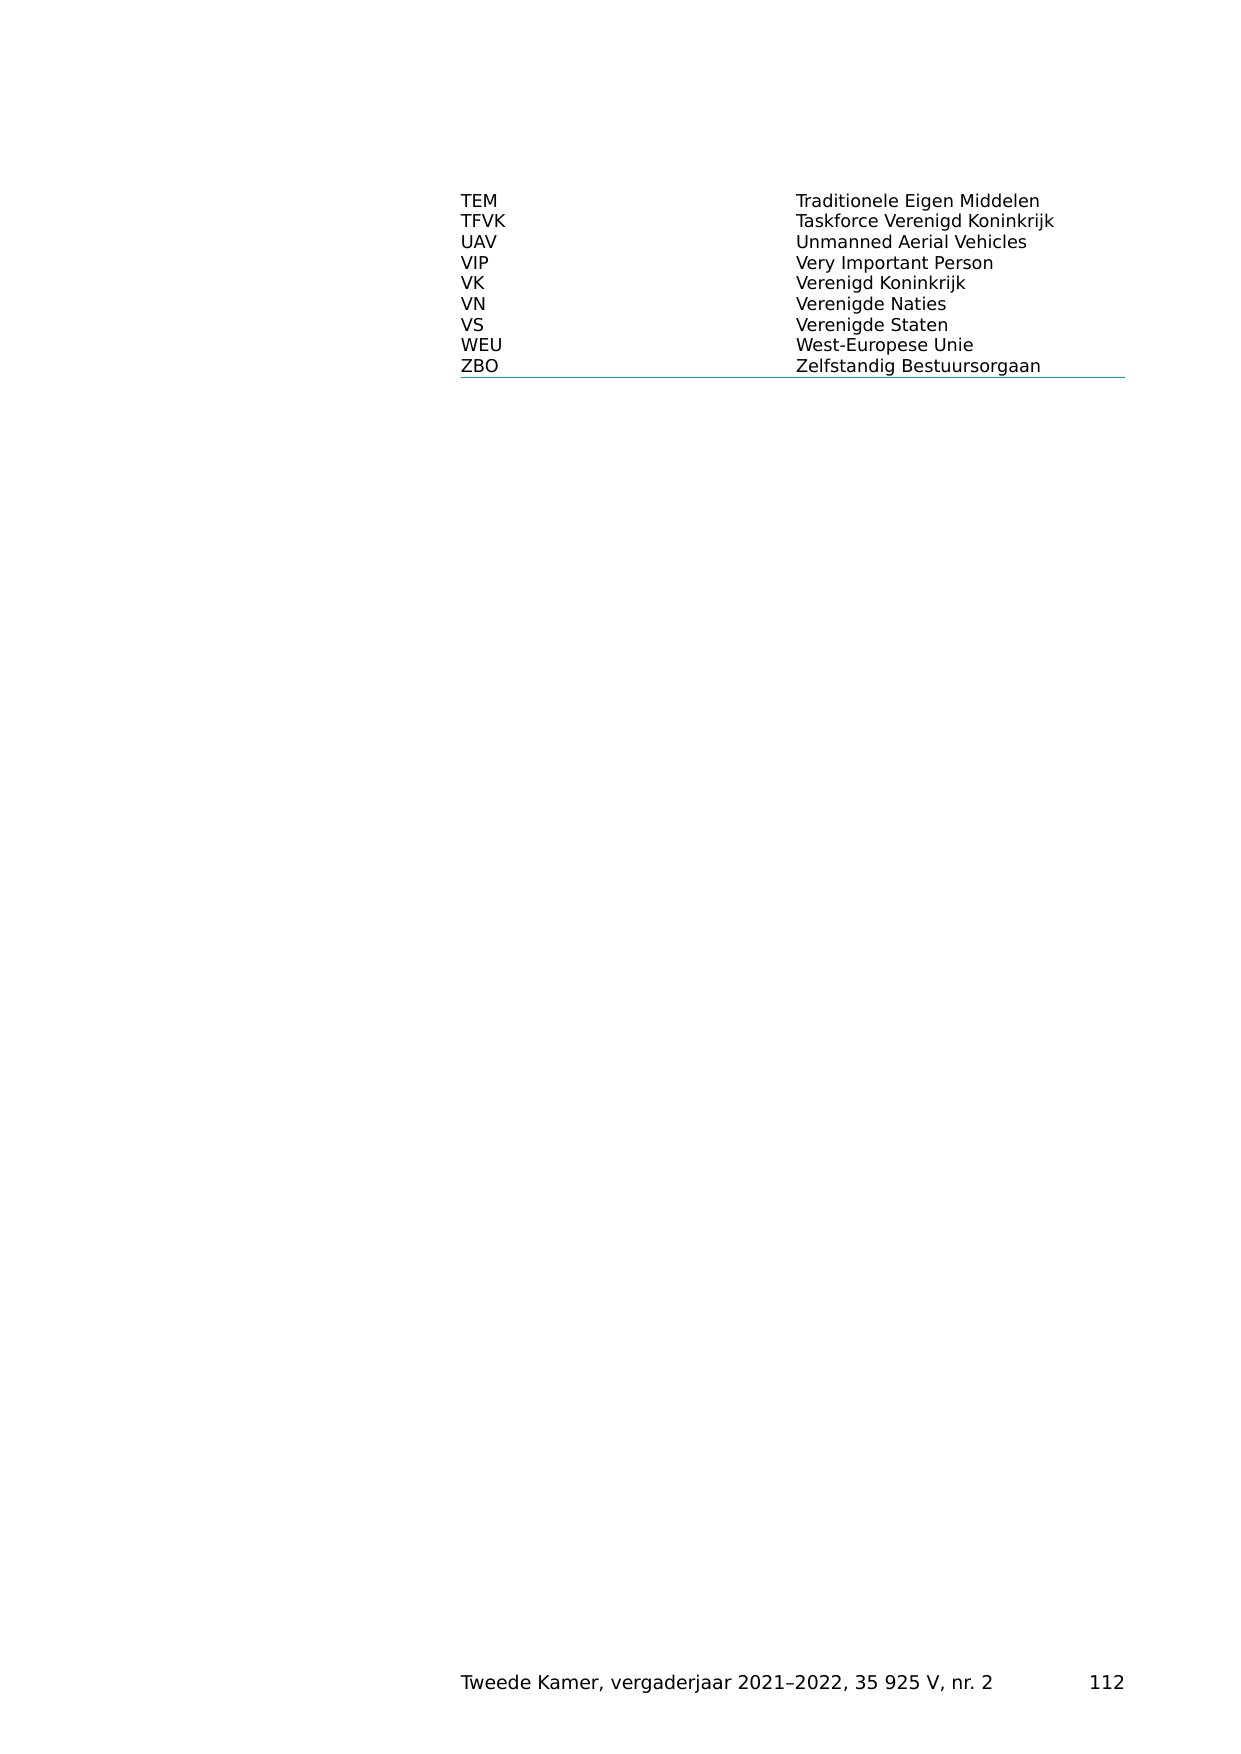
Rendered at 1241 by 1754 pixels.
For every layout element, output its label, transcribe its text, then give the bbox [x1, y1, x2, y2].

table_cell VN [461, 294, 793, 314]
table_cell UAV [461, 232, 793, 253]
table_cell VK [461, 273, 793, 294]
table_cell Taskforce Verenigd Koninkrijk [793, 211, 1125, 232]
table_cell Traditionele Eigen Middelen [793, 191, 1125, 211]
table_cell West-Europese Unie [793, 335, 1125, 356]
table_cell ZBO [461, 356, 793, 376]
table_cell VS [461, 315, 793, 335]
table_cell TEM [461, 191, 793, 211]
table_cell Unmanned Aerial Vehicles [793, 232, 1125, 253]
table_cell VIP [461, 253, 793, 273]
table_cell Verenigde Staten [793, 315, 1125, 335]
table_cell Very Important Person [793, 253, 1125, 273]
table_cell TFVK [461, 211, 793, 232]
table_cell Zelfstandig Bestuursorgaan [793, 356, 1125, 376]
table_cell Verenigd Koninkrijk [793, 273, 1125, 294]
table_cell WEU [461, 335, 793, 356]
table_cell Verenigde Naties [793, 294, 1125, 314]
